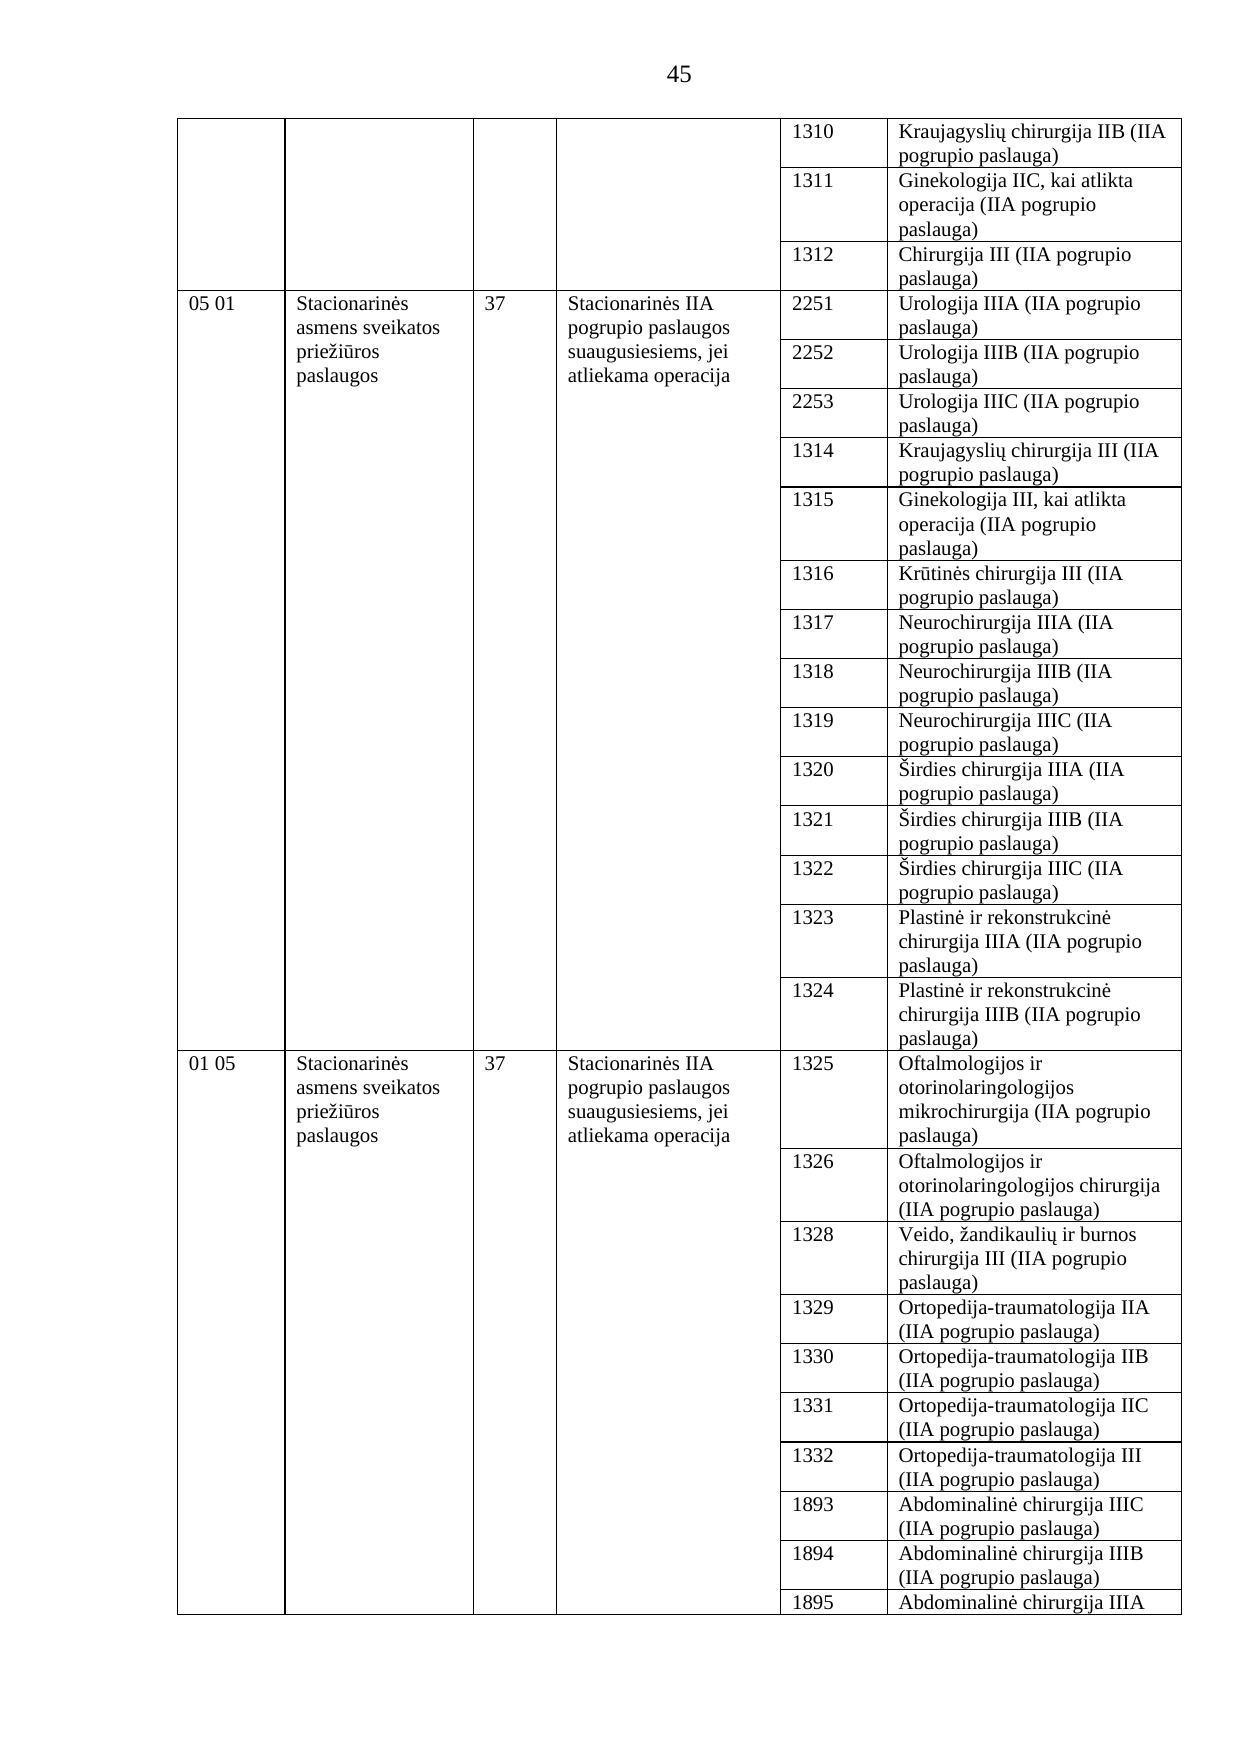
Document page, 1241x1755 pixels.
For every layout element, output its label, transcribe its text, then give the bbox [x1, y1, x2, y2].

table_cell Urologija IIIA (IIA pogrupio paslauga) [888, 291, 1181, 339]
table_cell Ortopedija-traumatologija IIA (IIA pogrupio paslauga) [888, 1295, 1181, 1343]
table_cell Urologija IIIC (IIA pogrupio paslauga) [888, 389, 1181, 437]
table_cell Stacionarinės IIA pogrupio paslaugos suaugusiesiems, jei atliekama operacija [557, 291, 780, 1050]
table_cell Ginekologija III, kai atlikta operacija (IIA pogrupio paslauga) [888, 488, 1181, 559]
table_cell Kraujagyslių chirurgija III (IIA pogrupio paslauga) [888, 438, 1181, 486]
table_cell Ortopedija-traumatologija IIC (IIA pogrupio paslauga) [888, 1393, 1181, 1441]
table_cell 1328 [781, 1222, 887, 1294]
table_cell [286, 119, 473, 290]
table_cell Ortopedija-traumatologija III (IIA pogrupio paslauga) [888, 1443, 1181, 1491]
table_cell 1329 [781, 1295, 887, 1343]
table_cell 1322 [781, 856, 887, 904]
table_cell 1316 [781, 561, 887, 609]
table_cell Oftalmologijos ir otorinolaringologijos chirurgija (IIA pogrupio paslauga) [888, 1149, 1181, 1221]
table_cell Ginekologija IIC, kai atlikta operacija (IIA pogrupio paslauga) [888, 168, 1181, 241]
table_cell 1312 [781, 242, 887, 290]
table_cell 37 [474, 291, 556, 1050]
table_cell Stacionarinės IIA pogrupio paslaugos suaugusiesiems, jei atliekama operacija [557, 1051, 780, 1614]
table_cell 1315 [781, 488, 887, 559]
table_cell [178, 119, 284, 290]
table_cell [474, 119, 556, 290]
table_cell 2251 [781, 291, 887, 339]
table_cell 37 [474, 1051, 556, 1614]
table_cell Abdominalinė chirurgija IIIA [888, 1590, 1181, 1614]
table_cell Širdies chirurgija IIIC (IIA pogrupio paslauga) [888, 856, 1181, 904]
table_cell 1321 [781, 806, 887, 854]
table_cell 1893 [781, 1492, 887, 1540]
table_cell Oftalmologijos ir otorinolaringologijos mikrochirurgija (IIA pogrupio paslauga) [888, 1051, 1181, 1147]
table_cell 1325 [781, 1051, 887, 1147]
table_cell 1894 [781, 1541, 887, 1589]
table_cell Chirurgija III (IIA pogrupio paslauga) [888, 242, 1181, 290]
table_cell Abdominalinė chirurgija IIIB (IIA pogrupio paslauga) [888, 1541, 1181, 1589]
table_cell 1324 [781, 978, 887, 1050]
table_cell 1323 [781, 905, 887, 977]
table_cell 1326 [781, 1149, 887, 1221]
table_cell Kraujagyslių chirurgija IIB (IIA pogrupio paslauga) [888, 119, 1181, 167]
table_cell 1314 [781, 438, 887, 486]
table_cell Stacionarinės asmens sveikatos priežiūros paslaugos [286, 291, 473, 1050]
table_cell 1317 [781, 610, 887, 658]
table_cell 1895 [781, 1590, 887, 1614]
table_cell 1310 [781, 119, 887, 167]
table_cell Plastinė ir rekonstrukcinė chirurgija IIIA (IIA pogrupio paslauga) [888, 905, 1181, 977]
table_cell Neurochirurgija IIIA (IIA pogrupio paslauga) [888, 610, 1181, 658]
table_cell Urologija IIIB (IIA pogrupio paslauga) [888, 340, 1181, 388]
table_cell Stacionarinės asmens sveikatos priežiūros paslaugos [286, 1051, 473, 1614]
table_cell 1319 [781, 708, 887, 756]
table_cell 1332 [781, 1443, 887, 1491]
table_cell 1330 [781, 1344, 887, 1392]
table_cell 1311 [781, 168, 887, 241]
table_cell Ortopedija-traumatologija IIB (IIA pogrupio paslauga) [888, 1344, 1181, 1392]
table_cell 05 01 [178, 291, 284, 1050]
table_cell 1318 [781, 659, 887, 707]
table_cell Abdominalinė chirurgija IIIC (IIA pogrupio paslauga) [888, 1492, 1181, 1540]
table_cell 1320 [781, 757, 887, 805]
table_cell 2252 [781, 340, 887, 388]
table_cell 01 05 [178, 1051, 284, 1614]
table_cell [557, 119, 780, 290]
table_cell 2253 [781, 389, 887, 437]
table_cell Veido, žandikaulių ir burnos chirurgija III (IIA pogrupio paslauga) [888, 1222, 1181, 1294]
table_cell Neurochirurgija IIIB (IIA pogrupio paslauga) [888, 659, 1181, 707]
table_cell Krūtinės chirurgija III (IIA pogrupio paslauga) [888, 561, 1181, 609]
table_cell 1331 [781, 1393, 887, 1441]
table_cell Širdies chirurgija IIIB (IIA pogrupio paslauga) [888, 806, 1181, 854]
table_cell Plastinė ir rekonstrukcinė chirurgija IIIB (IIA pogrupio paslauga) [888, 978, 1181, 1050]
table_cell Neurochirurgija IIIC (IIA pogrupio paslauga) [888, 708, 1181, 756]
table_cell Širdies chirurgija IIIA (IIA pogrupio paslauga) [888, 757, 1181, 805]
